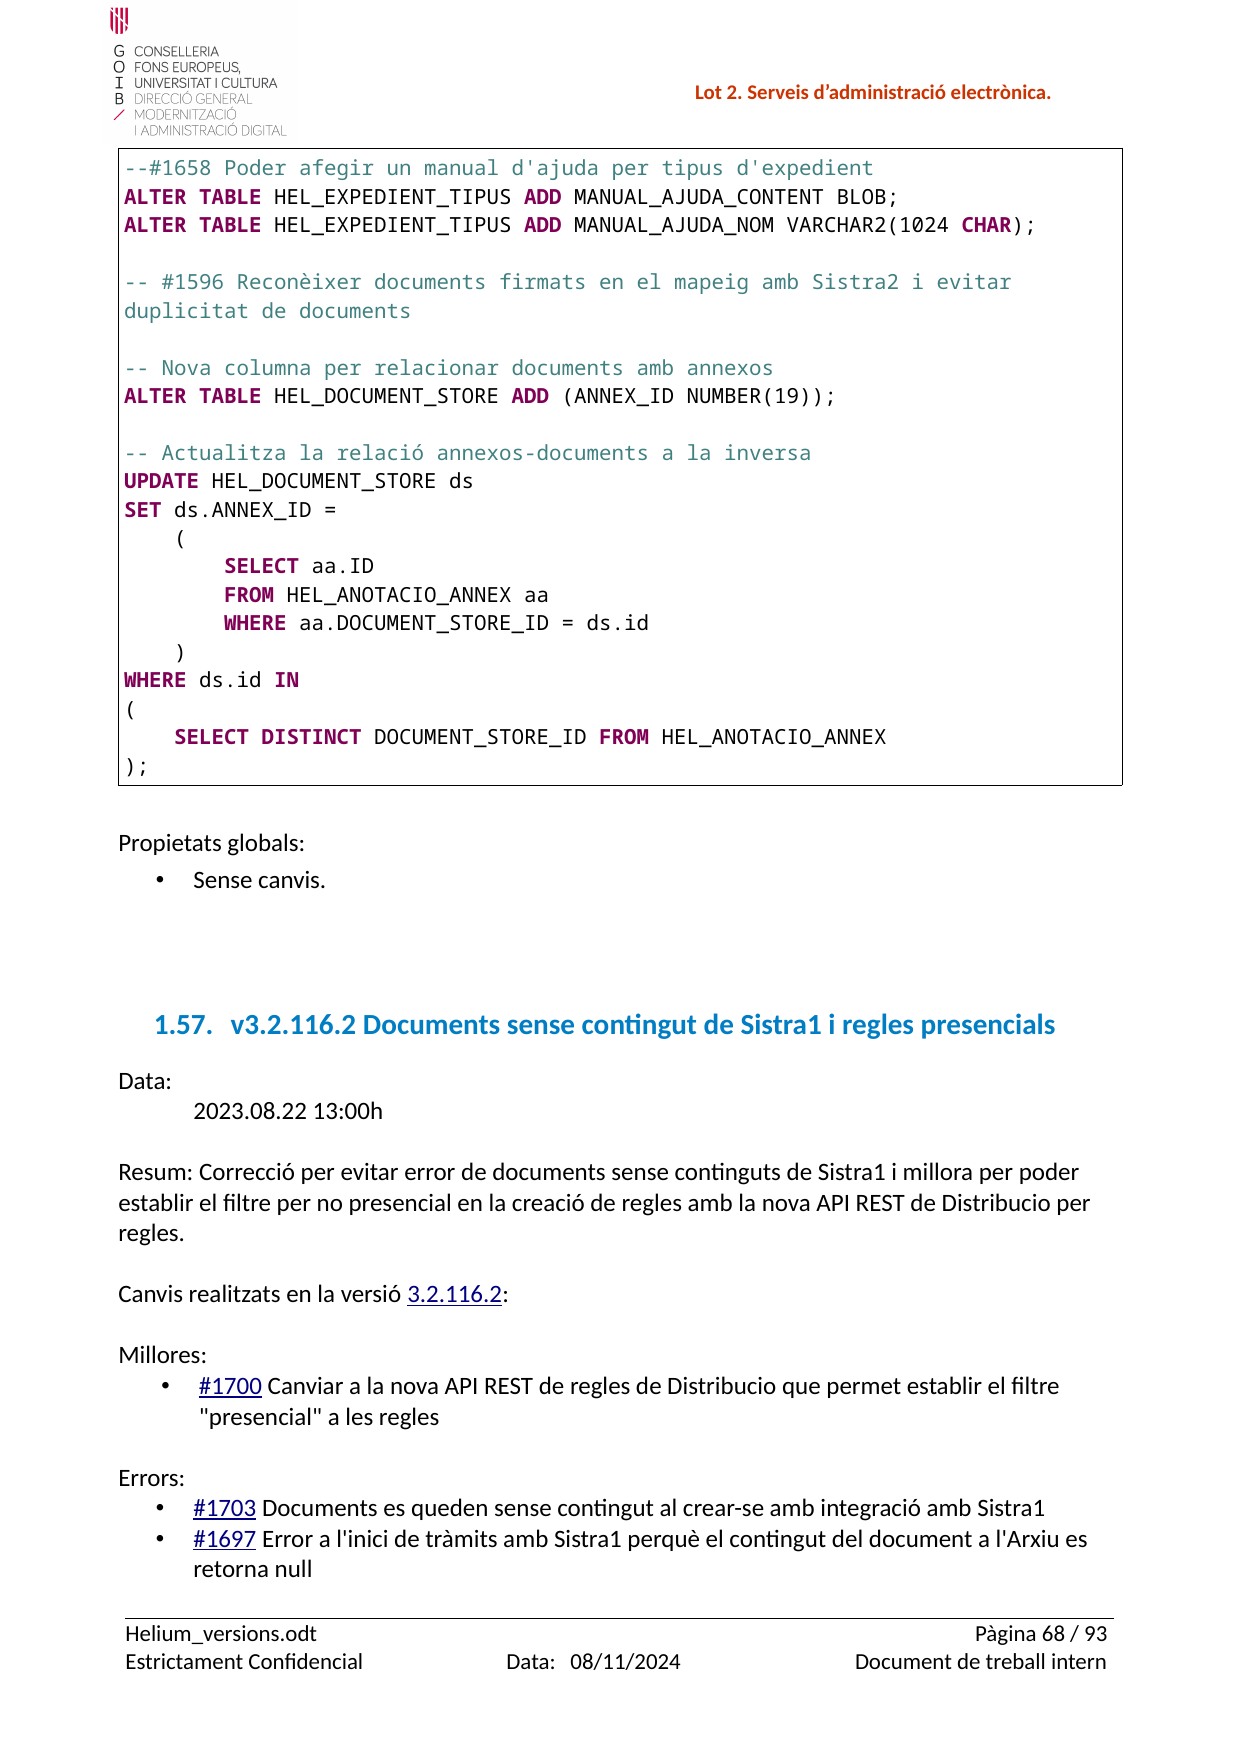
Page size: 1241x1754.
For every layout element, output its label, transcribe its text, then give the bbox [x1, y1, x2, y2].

list #1697 Error a l'inici de tràmits amb Sistra1 perquè el contingut del document a l'Arxiu es retorna null [156, 1523, 1122, 1584]
picture [100, 0, 297, 144]
text 2023.08.22 13:00h [118, 1096, 1122, 1126]
subtitle v3.2.116.2 Documents sense contingut de Sistra1 i regles presencials [153, 1006, 1122, 1041]
text Millores: [118, 1340, 1122, 1370]
text Data: [118, 1065, 1122, 1096]
text Resum: Correcció per evitar error de documents sense continguts de Sistra1 i millora per poder establir el filtre per no presencial en la creació de regles amb la nova API REST de Distribucio per regles. [118, 1157, 1122, 1248]
text Errors: [118, 1462, 1122, 1492]
list #1700 Canviar a la nova API REST de regles de Distribucio que permet establir el filtre "presencial" a les regles [161, 1370, 1122, 1431]
text Canvis realitzats en la versió 3.2.116.2: [118, 1279, 1122, 1309]
table_header --#1658 Poder afegir un manual d'ajuda per tipus d'expedient ALTER TABLE HEL_EXPEDIENT_TIPUS ADD MANUAL_AJUDA_CONTENT BLOB; ALTER TABLE HEL_EXPEDIENT_TIPUS ADD MANUAL_AJUDA_NOM VARCHAR2(1024 CHAR); -- #1596 Reconèixer documents firmats en el mapeig amb Sistra2 i evitar duplicitat de documents -- Nova columna per relacionar documents amb annexos ALTER TABLE HEL_DOCUMENT_STORE ADD (ANNEX_ID NUMBER(19)); -- Actualitza la relació annexos-documents a la inversa UPDATE HEL_DOCUMENT_STORE ds SET ds.ANNEX_ID = ( SELECT aa.ID FROM HEL_ANOTACIO_ANNEX aa WHERE aa.DOCUMENT_STORE_ID = ds.id ) WHERE ds.id IN ( SELECT DISTINCT DOCUMENT_STORE_ID FROM HEL_ANOTACIO_ANNEX ); [119, 149, 1122, 785]
list Sense canvis. [156, 864, 1122, 894]
list #1703 Documents es queden sense contingut al crear-se amb integració amb Sistra1 [156, 1492, 1122, 1523]
text Propietats globals: [118, 827, 1122, 858]
